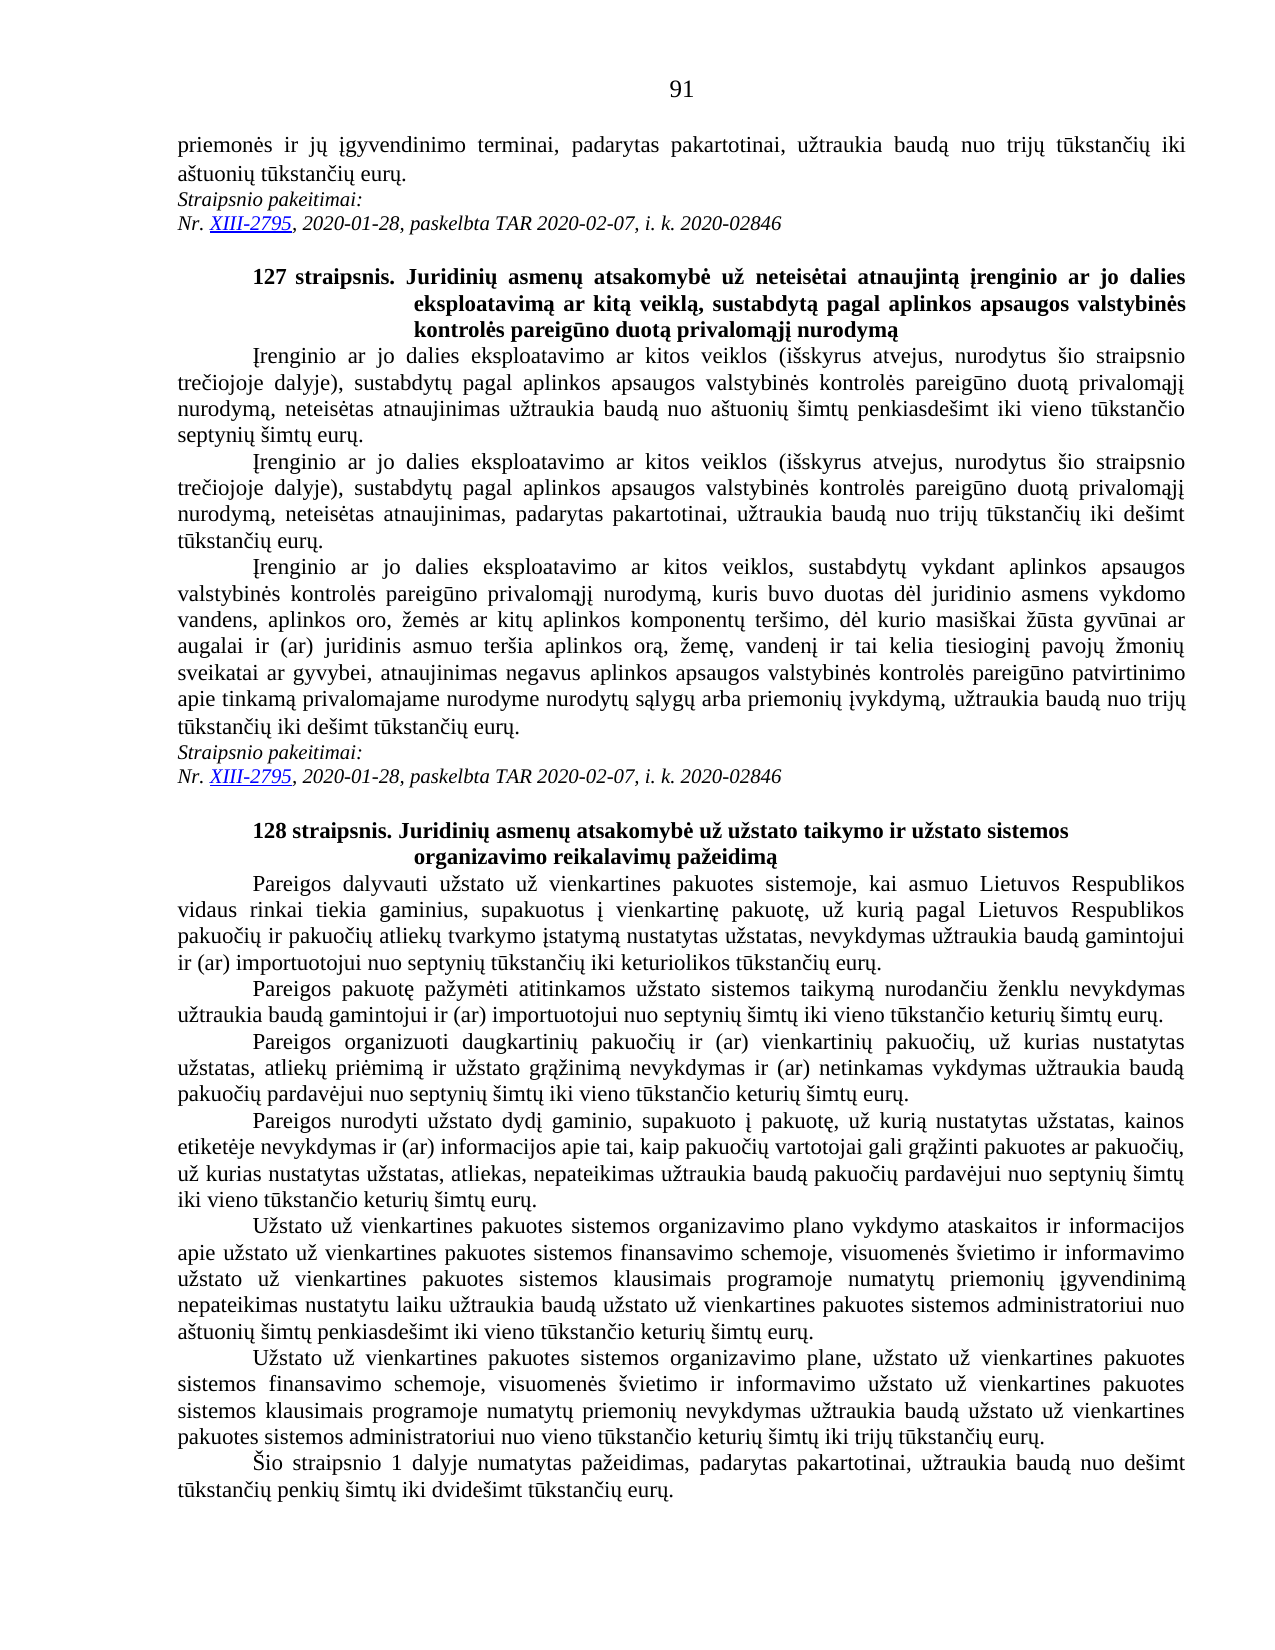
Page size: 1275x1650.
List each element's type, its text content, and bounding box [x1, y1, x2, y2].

text Nr. XIII-2795, 2020-01-28, paskelbta TAR 2020-02-07, i. k. 2020-02846 [177, 211, 1186, 234]
text priemonės ir jų įgyvendinimo terminai, padarytas pakartotinai, užtraukia baudą nuo trijų tūkstančių iki aštuonių tūkstančių eurų. [177, 131, 1186, 186]
text Užstato už vienkartines pakuotes sistemos organizavimo plane, užstato už vienkartines pakuotes sistemos finansavimo schemoje, visuomenės švietimo ir informavimo užstato už vienkartines pakuotes sistemos klausimais programoje numatytų priemonių nevykdymas užtraukia baudą užstato už vienkartines pakuotes sistemos administratoriui nuo vieno tūkstančio keturių šimtų iki trijų tūkstančių eurų. [177, 1344, 1186, 1449]
text Straipsnio pakeitimai: [177, 740, 1186, 764]
text 128 straipsnis. Juridinių asmenų atsakomybė už užstato taikymo ir užstato sistemos organizavimo reikalavimų pažeidimą [252, 817, 1186, 870]
text Pareigos dalyvauti užstato už vienkartines pakuotes sistemoje, kai asmuo Lietuvos Respublikos vidaus rinkai tiekia gaminius, supakuotus į vienkartinę pakuotę, už kurią pagal Lietuvos Respublikos pakuočių ir pakuočių atliekų tvarkymo įstatymą nustatytas užstatas, nevykdymas užtraukia baudą gamintojui ir (ar) importuotojui nuo septynių tūkstančių iki keturiolikos tūkstančių eurų. [177, 870, 1186, 975]
text Nr. XIII-2795, 2020-01-28, paskelbta TAR 2020-02-07, i. k. 2020-02846 [177, 764, 1186, 788]
text Užstato už vienkartines pakuotes sistemos organizavimo plano vykdymo ataskaitos ir informacijos apie užstato už vienkartines pakuotes sistemos finansavimo schemoje, visuomenės švietimo ir informavimo užstato už vienkartines pakuotes sistemos klausimais programoje numatytų priemonių įgyvendinimą nepateikimas nustatytu laiku užtraukia baudą užstato už vienkartines pakuotes sistemos administratoriui nuo aštuonių šimtų penkiasdešimt iki vieno tūkstančio keturių šimtų eurų. [177, 1212, 1186, 1344]
text Įrenginio ar jo dalies eksploatavimo ar kitos veiklos (išskyrus atvejus, nurodytus šio straipsnio trečiojoje dalyje), sustabdytų pagal aplinkos apsaugos valstybinės kontrolės pareigūno duotą privalomąjį nurodymą, neteisėtas atnaujinimas užtraukia baudą nuo aštuonių šimtų penkiasdešimt iki vieno tūkstančio septynių šimtų eurų. [177, 342, 1186, 448]
text Pareigos pakuotę pažymėti atitinkamos užstato sistemos taikymą nurodančiu ženklu nevykdymas užtraukia baudą gamintojui ir (ar) importuotojui nuo septynių šimtų iki vieno tūkstančio keturių šimtų eurų. [177, 975, 1186, 1028]
text 127 straipsnis. Juridinių asmenų atsakomybė už neteisėtai atnaujintą įrenginio ar jo dalies eksploatavimą ar kitą veiklą, sustabdytą pagal aplinkos apsaugos valstybinės kontrolės pareigūno duotą privalomąjį nurodymą [252, 263, 1186, 342]
text Straipsnio pakeitimai: [177, 186, 1186, 211]
text Įrenginio ar jo dalies eksploatavimo ar kitos veiklos (išskyrus atvejus, nurodytus šio straipsnio trečiojoje dalyje), sustabdytų pagal aplinkos apsaugos valstybinės kontrolės pareigūno duotą privalomąjį nurodymą, neteisėtas atnaujinimas, padarytas pakartotinai, užtraukia baudą nuo trijų tūkstančių iki dešimt tūkstančių eurų. [177, 448, 1186, 553]
text Šio straipsnio 1 dalyje numatytas pažeidimas, padarytas pakartotinai, užtraukia baudą nuo dešimt tūkstančių penkių šimtų iki dvidešimt tūkstančių eurų. [177, 1449, 1186, 1502]
text Įrenginio ar jo dalies eksploatavimo ar kitos veiklos, sustabdytų vykdant aplinkos apsaugos valstybinės kontrolės pareigūno privalomąjį nurodymą, kuris buvo duotas dėl juridinio asmens vykdomo vandens, aplinkos oro, žemės ar kitų aplinkos komponentų teršimo, dėl kurio masiškai žūsta gyvūnai ar augalai ir (ar) juridinis asmuo teršia aplinkos orą, žemę, vandenį ir tai kelia tiesioginį pavojų žmonių sveikatai ar gyvybei, atnaujinimas negavus aplinkos apsaugos valstybinės kontrolės pareigūno patvirtinimo apie tinkamą privalomajame nurodyme nurodytų sąlygų arba priemonių įvykdymą, užtraukia baudą nuo trijų tūkstančių iki dešimt tūkstančių eurų. [177, 553, 1186, 740]
text Pareigos nurodyti užstato dydį gaminio, supakuoto į pakuotę, už kurią nustatytas užstatas, kainos etiketėje nevykdymas ir (ar) informacijos apie tai, kaip pakuočių vartotojai gali grąžinti pakuotes ar pakuočių, už kurias nustatytas užstatas, atliekas, nepateikimas užtraukia baudą pakuočių pardavėjui nuo septynių šimtų iki vieno tūkstančio keturių šimtų eurų. [177, 1107, 1186, 1212]
text Pareigos organizuoti daugkartinių pakuočių ir (ar) vienkartinių pakuočių, už kurias nustatytas užstatas, atliekų priėmimą ir užstato grąžinimą nevykdymas ir (ar) netinkamas vykdymas užtraukia baudą pakuočių pardavėjui nuo septynių šimtų iki vieno tūkstančio keturių šimtų eurų. [177, 1028, 1186, 1107]
